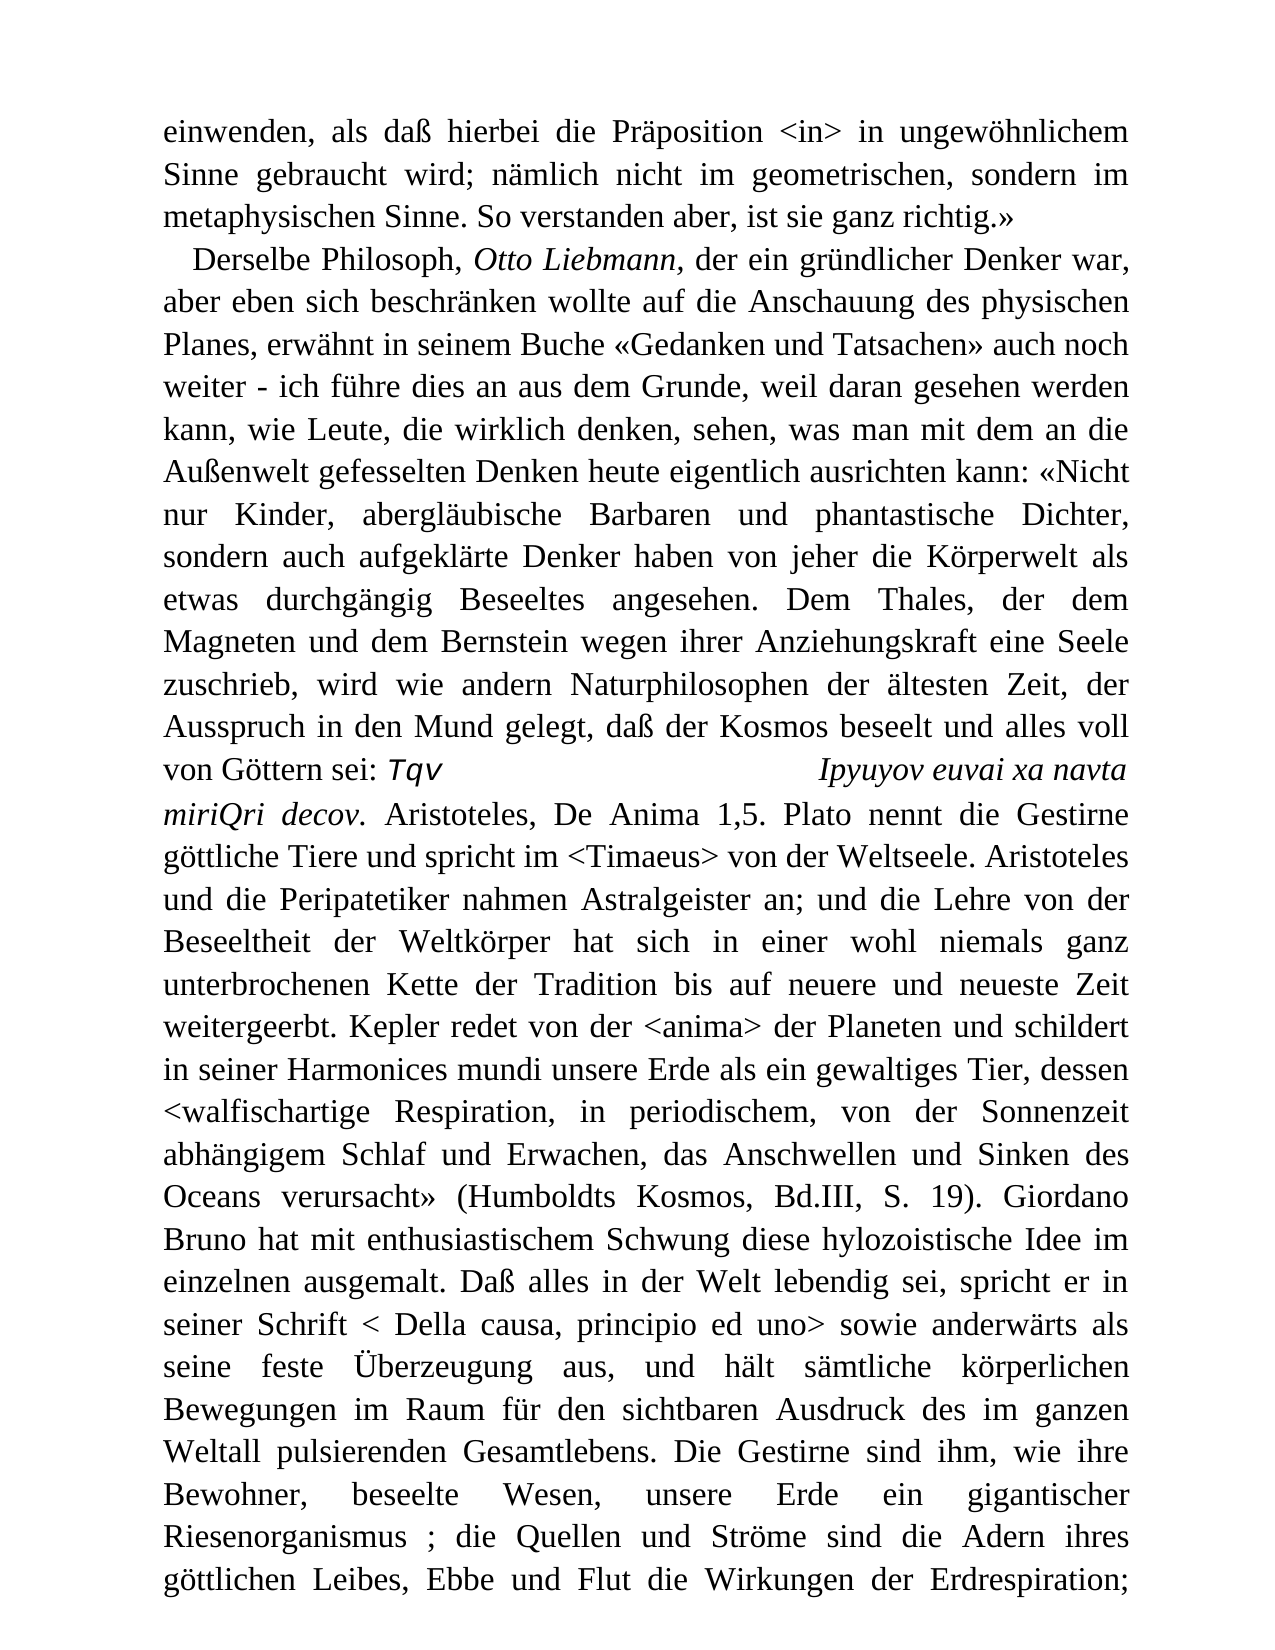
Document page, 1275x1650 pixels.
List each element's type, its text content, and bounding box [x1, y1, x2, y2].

text einwenden, als daß hierbei die Präposition <in> in ungewöhnlichem Sinne gebraucht wird; nämlich nicht im geometrischen, sondern im metaphysischen Sinne. So verstanden aber, ist sie ganz richtig.» [163, 112, 1130, 235]
text Derselbe Philosoph, Otto Liebmann, der ein gründlicher Denker war, aber eben sich beschränken wollte auf die Anschauung des physischen Planes, erwähnt in seinem Buche «Gedanken und Tatsachen» auch noch weiter - ich führe dies an aus dem Grunde, weil daran gesehen werden kann, wie Leute, die wirklich denken, sehen, was man mit dem an die Außenwelt gefesselten Denken heute eigentlich ausrichten kann: «Nicht nur Kinder, abergläubische Barbaren und phantastische Dichter, sondern auch aufgeklärte Denker haben von jeher die Körperwelt als etwas durchgängig Beseeltes angesehen. Dem Thales, der dem Magneten und dem Bernstein wegen ihrer Anziehungskraft eine Seele zuschrieb, wird wie andern Naturphilosophen der ältesten Zeit, der Ausspruch in den Mund gelegt, daß der Kosmos beseelt und alles voll von Göttern sei: Tqv Ipyuyov euvai xa navta miriQri decov. Aristoteles, De Anima 1,5. Plato nennt die Gestirne göttliche Tiere und spricht im <Timaeus> von der Weltseele. Aristoteles und die Peripatetiker nahmen Astralgeister an; und die Lehre von der Beseeltheit der Weltkörper hat sich in einer wohl niemals ganz unterbrochenen Kette der Tradition bis auf neuere und neueste Zeit weitergeerbt. Kepler redet von der <anima> der Planeten und schildert in seiner Harmonices mundi unsere Erde als ein gewaltiges Tier, dessen <walfischartige Respiration, in periodischem, von der Sonnenzeit abhängigem Schlaf und Erwachen, das Anschwellen und Sinken des Oceans verursacht» (Humboldts Kosmos, Bd.III, S. 19). Giordano Bruno hat mit enthusiastischem Schwung diese hylozoistische Idee im einzelnen ausgemalt. Daß alles in der Welt lebendig sei, spricht er in seiner Schrift < Della causa, principio ed uno> sowie anderwärts als seine feste Überzeugung aus, und hält sämtliche körperlichen Bewegungen im Raum für den sichtbaren Ausdruck des im ganzen Weltall pulsierenden Gesamtlebens. Die Gestirne sind ihm, wie ihre Bewohner, beseelte Wesen, unsere Erde ein gigantischer Riesenorganismus ; die Quellen und Ströme sind die Adern ihres göttlichen Leibes, Ebbe und Flut die Wirkungen der Erdrespiration; [163, 239, 1130, 1597]
